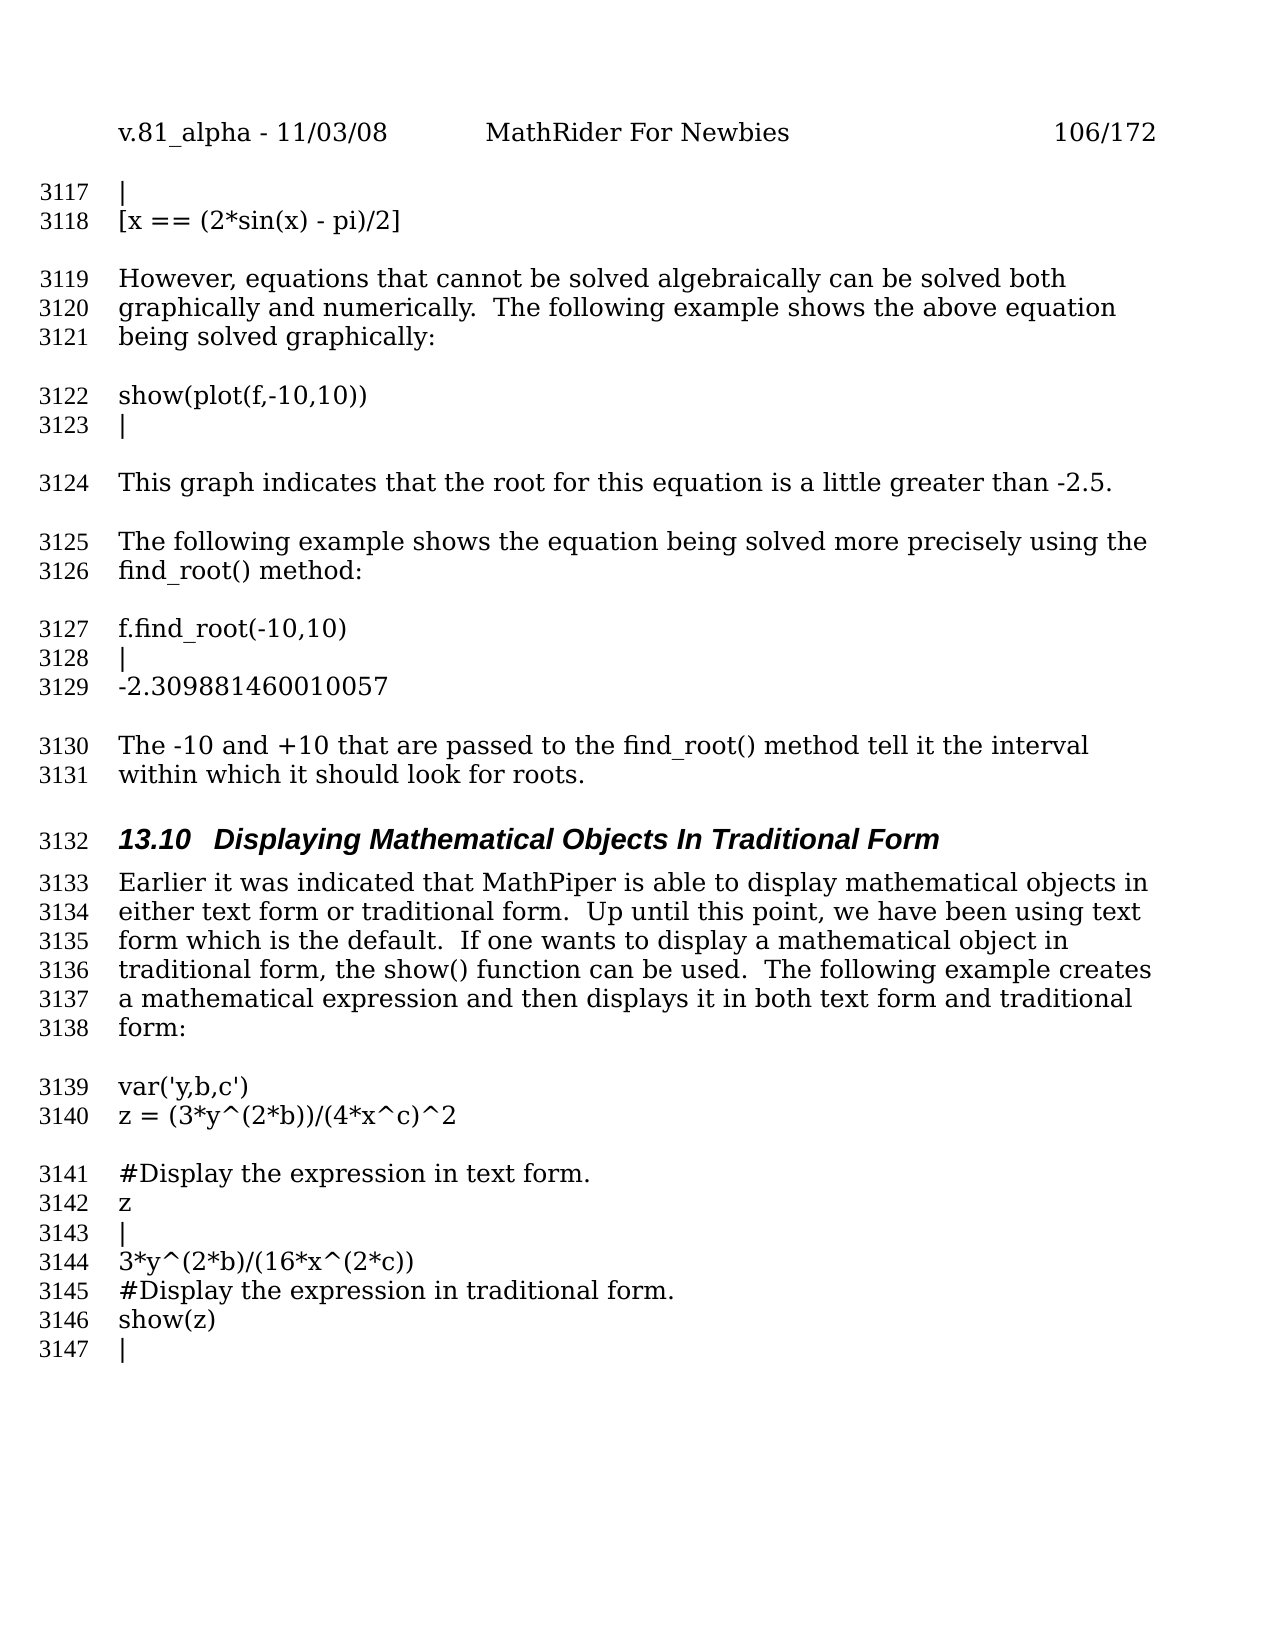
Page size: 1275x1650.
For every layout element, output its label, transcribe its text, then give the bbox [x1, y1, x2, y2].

text | [118, 1218, 1157, 1247]
text | [118, 177, 1157, 206]
text show(plot(f,-10,10)) [118, 381, 1157, 410]
text 3*y^(2*b)/(16*x^(2*c)) [118, 1247, 1157, 1276]
text z = (3*y^(2*b))/(4*x^c)^2 [118, 1101, 1157, 1130]
text | [118, 410, 1157, 439]
text z [118, 1189, 1157, 1218]
subtitle Displaying Mathematical Objects In Traditional Form [118, 822, 1157, 856]
text var('y,b,c') [118, 1072, 1157, 1101]
text -2.309881460010057 [118, 673, 1157, 702]
text | [118, 1334, 1157, 1364]
text The following example shows the equation being solved more precisely using the find_root() method: [118, 527, 1157, 585]
text This graph indicates that the root for this equation is a little greater than -2.5. [118, 468, 1157, 498]
text The -10 and +10 that are passed to the find_root() method tell it the interval within which it should look for roots. [118, 731, 1157, 789]
text | [118, 643, 1157, 673]
text #Display the expression in text form. [118, 1159, 1157, 1189]
text [x == (2*sin(x) - pi)/2] [118, 206, 1157, 235]
text show(z) [118, 1305, 1157, 1334]
text f.find_root(-10,10) [118, 614, 1157, 643]
text #Display the expression in traditional form. [118, 1276, 1157, 1305]
text However, equations that cannot be solved algebraically can be solved both graphically and numerically. The following example shows the above equation being solved graphically: [118, 264, 1157, 352]
text Earlier it was indicated that MathPiper is able to display mathematical objects in either text form or traditional form. Up until this point, we have been using text form which is the default. If one wants to display a mathematical object in traditional form, the show() function can be used. The following example creates a mathematical expression and then displays it in both text form and traditional form: [118, 868, 1157, 1043]
